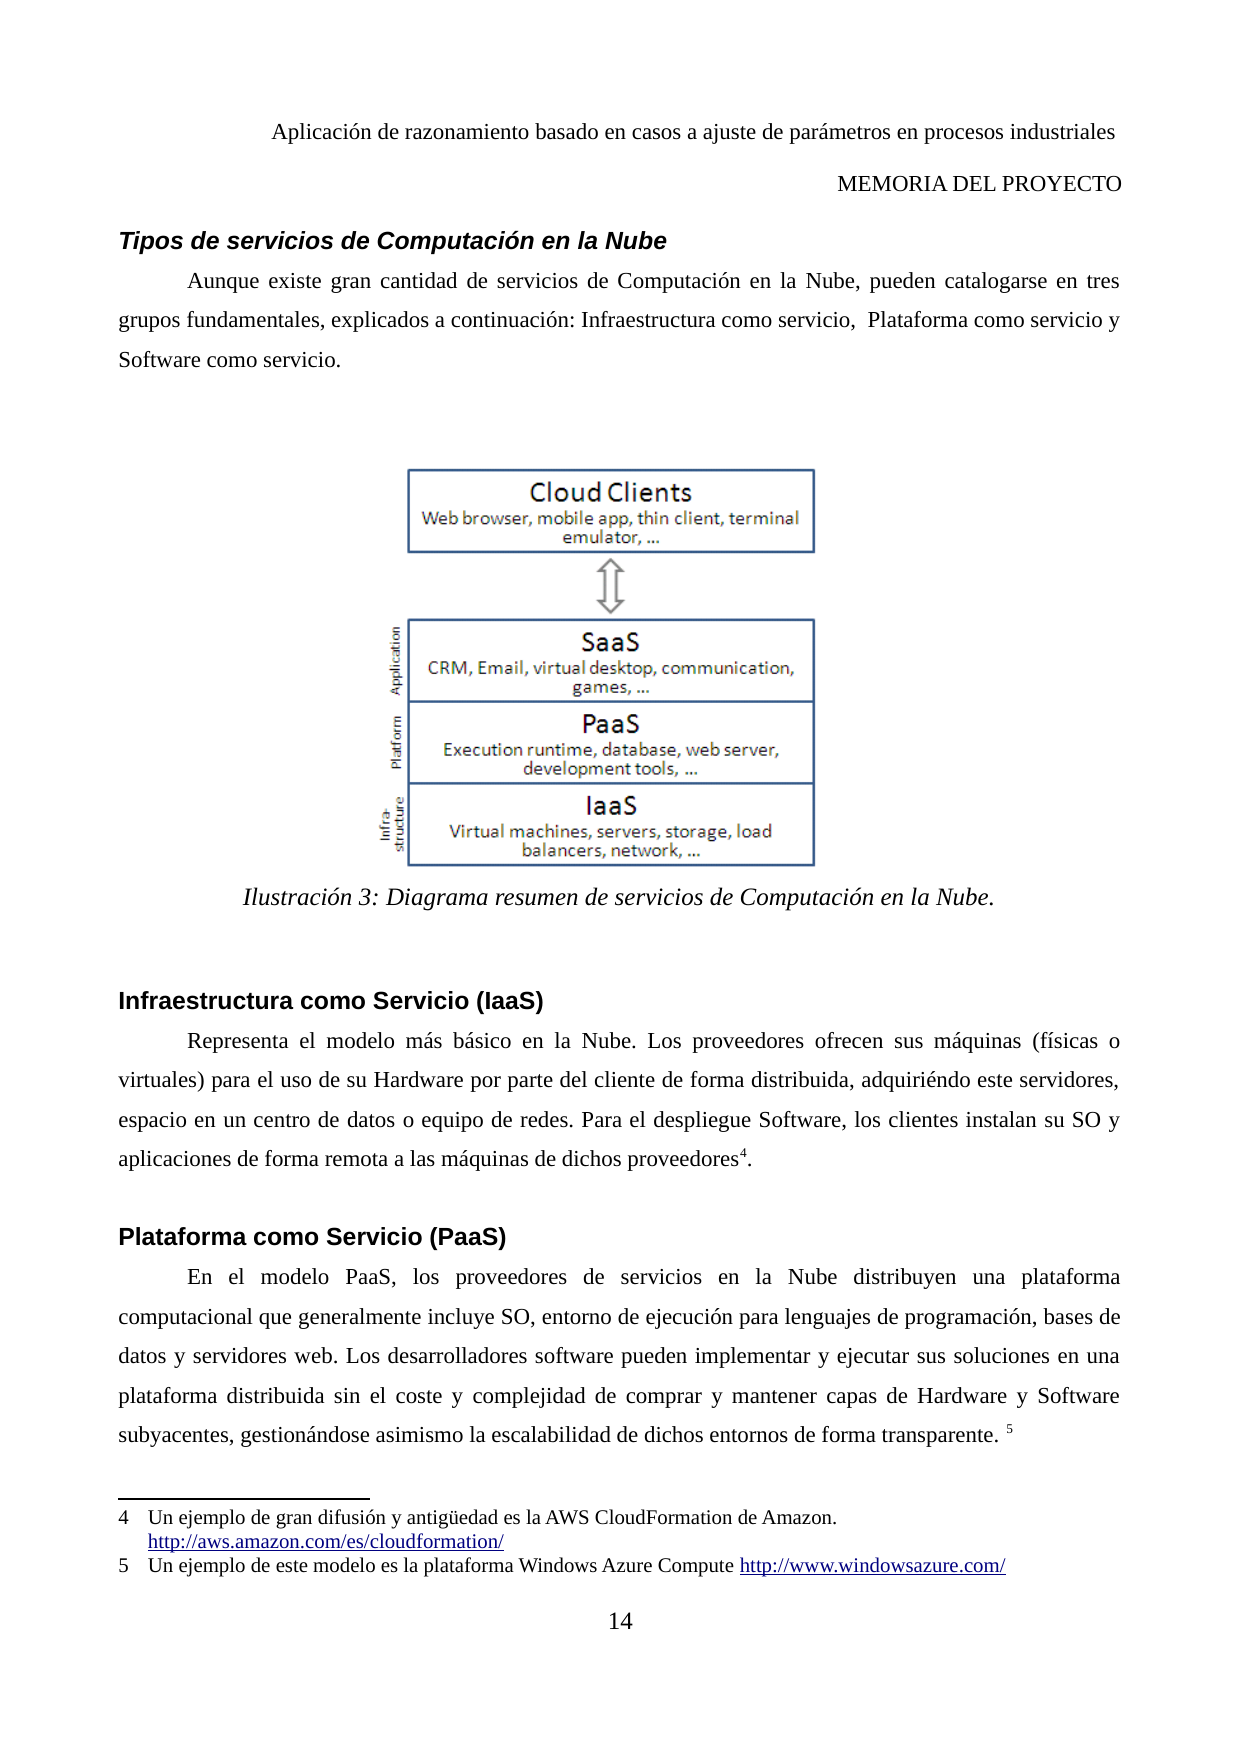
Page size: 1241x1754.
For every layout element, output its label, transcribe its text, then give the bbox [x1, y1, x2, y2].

text Representa el modelo más básico en la Nube. Los proveedores ofrecen sus máquinas (físicas o virtuales) para el uso de su Hardware por parte del cliente de forma distribuida, adquiriéndo este servidores, espacio en un centro de datos o equipo de redes. Para el despliegue Software, los clientes instalan su SO y aplicaciones de forma remota a las máquinas de dichos proveedores. [118, 1027, 1122, 1172]
subtitle Plataforma como Servicio (PaaS) [118, 1222, 1122, 1251]
text En el modelo PaaS, los proveedores de servicios en la Nube distribuyen una plataforma computacional que generalmente incluye SO, entorno de ejecución para lenguajes de programación, bases de datos y servidores web. Los desarrolladores software pueden implementar y ejecutar sus soluciones en una plataforma distribuida sin el coste y complejidad de comprar y mantener capas de Hardware y Software subyacentes, gestionándose asimismo la escalabilidad de dichos entornos de forma transparente. [118, 1263, 1122, 1448]
list Ilustración 3: Diagrama resumen de servicios de Computación en la Nube. [222, 882, 1018, 910]
text Aunque existe gran cantidad de servicios de Computación en la Nube, pueden catalogarse en tres grupos fundamentales, explicados a continuación: Infraestructura como servicio, Plataforma como servicio y Software como servicio. [118, 267, 1122, 372]
text Un ejemplo de gran difusión y antigüedad es la AWS CloudFormation de Amazon. http://aws.amazon.com/es/cloudformation/ [118, 1505, 1122, 1553]
subtitle Infraestructura como Servicio (IaaS) [118, 986, 1122, 1014]
text Un ejemplo de este modelo es la plataforma Windows Azure Compute http://www.windowsazure.com/ [118, 1553, 1122, 1577]
subtitle Tipos de servicios de Computación en la Nube [118, 226, 1122, 254]
